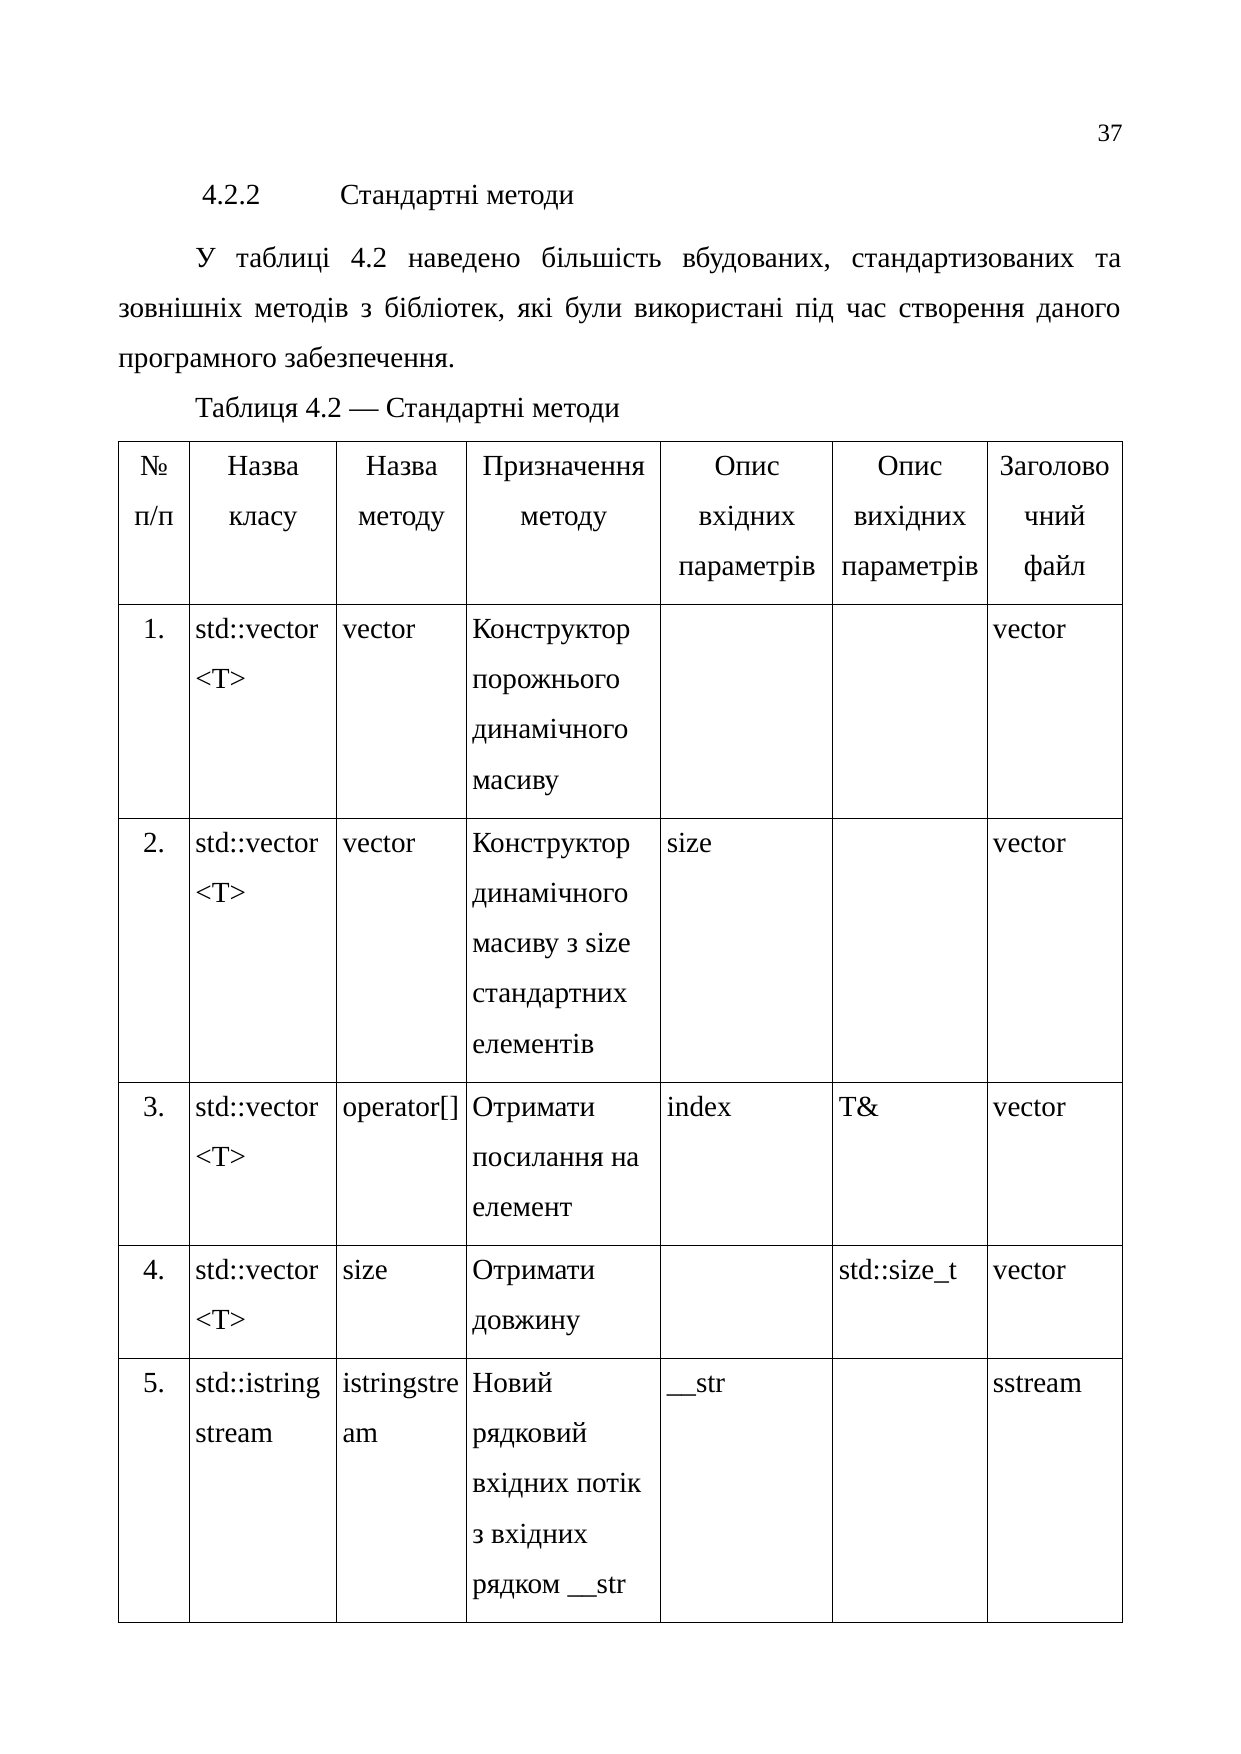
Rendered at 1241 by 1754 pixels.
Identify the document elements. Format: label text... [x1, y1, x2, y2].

table_cell size [337, 1246, 466, 1358]
table_cell std::vector<T> [190, 1246, 336, 1358]
table_cell __str [661, 1359, 832, 1622]
table_cell [661, 1246, 832, 1358]
table_cell vector [988, 1083, 1122, 1245]
table_cell Отримати довжину [467, 1246, 660, 1358]
table_cell vector [988, 819, 1122, 1082]
table_cell istringstream [337, 1359, 466, 1622]
subtitle Стандартні методи [118, 177, 1122, 210]
table_cell vector [337, 605, 466, 818]
table_cell [833, 605, 987, 818]
table_header Опис вихідних параметрів [833, 442, 987, 604]
table_cell Конструктор порожнього динамічного масиву [467, 605, 660, 818]
table_cell std::istringstream [190, 1359, 336, 1622]
table_cell index [661, 1083, 832, 1245]
table_header Назва класу [190, 442, 336, 604]
table_header Опис вхідних параметрів [661, 442, 832, 604]
table_header Призначення методу [467, 442, 660, 604]
table_cell [833, 1359, 987, 1622]
table_cell Конструктор динамічного масиву з size стандартних елементів [467, 819, 660, 1082]
table_cell [833, 819, 987, 1082]
table_cell 5. [119, 1359, 189, 1622]
table_cell std::vector<T> [190, 605, 336, 818]
table_cell vector [988, 605, 1122, 818]
table_cell 4. [119, 1246, 189, 1358]
table_cell [661, 605, 832, 818]
table_cell std::size_t [833, 1246, 987, 1358]
table_header № п/п [119, 442, 189, 604]
table_cell vector [988, 1246, 1122, 1358]
table_cell 3. [119, 1083, 189, 1245]
table_cell std::vector<T> [190, 819, 336, 1082]
text У таблиці 4.2 наведено більшість вбудованих, стандартизованих та зовнішніх методів з бібліотек, які були використані під час створення даного програмного забезпечення. [118, 240, 1122, 374]
table_cell vector [337, 819, 466, 1082]
table_header Заголовочний файл [988, 442, 1122, 604]
table_header Назва методу [337, 442, 466, 604]
table_cell T& [833, 1083, 987, 1245]
table_cell 1. [119, 605, 189, 818]
table_cell size [661, 819, 832, 1082]
text Таблиця 4.2 — Стандартні методи [118, 391, 1122, 424]
table_cell std::vector<T> [190, 1083, 336, 1245]
table_cell Отримати посилання на елемент [467, 1083, 660, 1245]
table_cell sstream [988, 1359, 1122, 1622]
table_cell operator[] [337, 1083, 466, 1245]
table_cell Новий рядковий вхідних потік з вхідних рядком __str [467, 1359, 660, 1622]
table_cell 2. [119, 819, 189, 1082]
